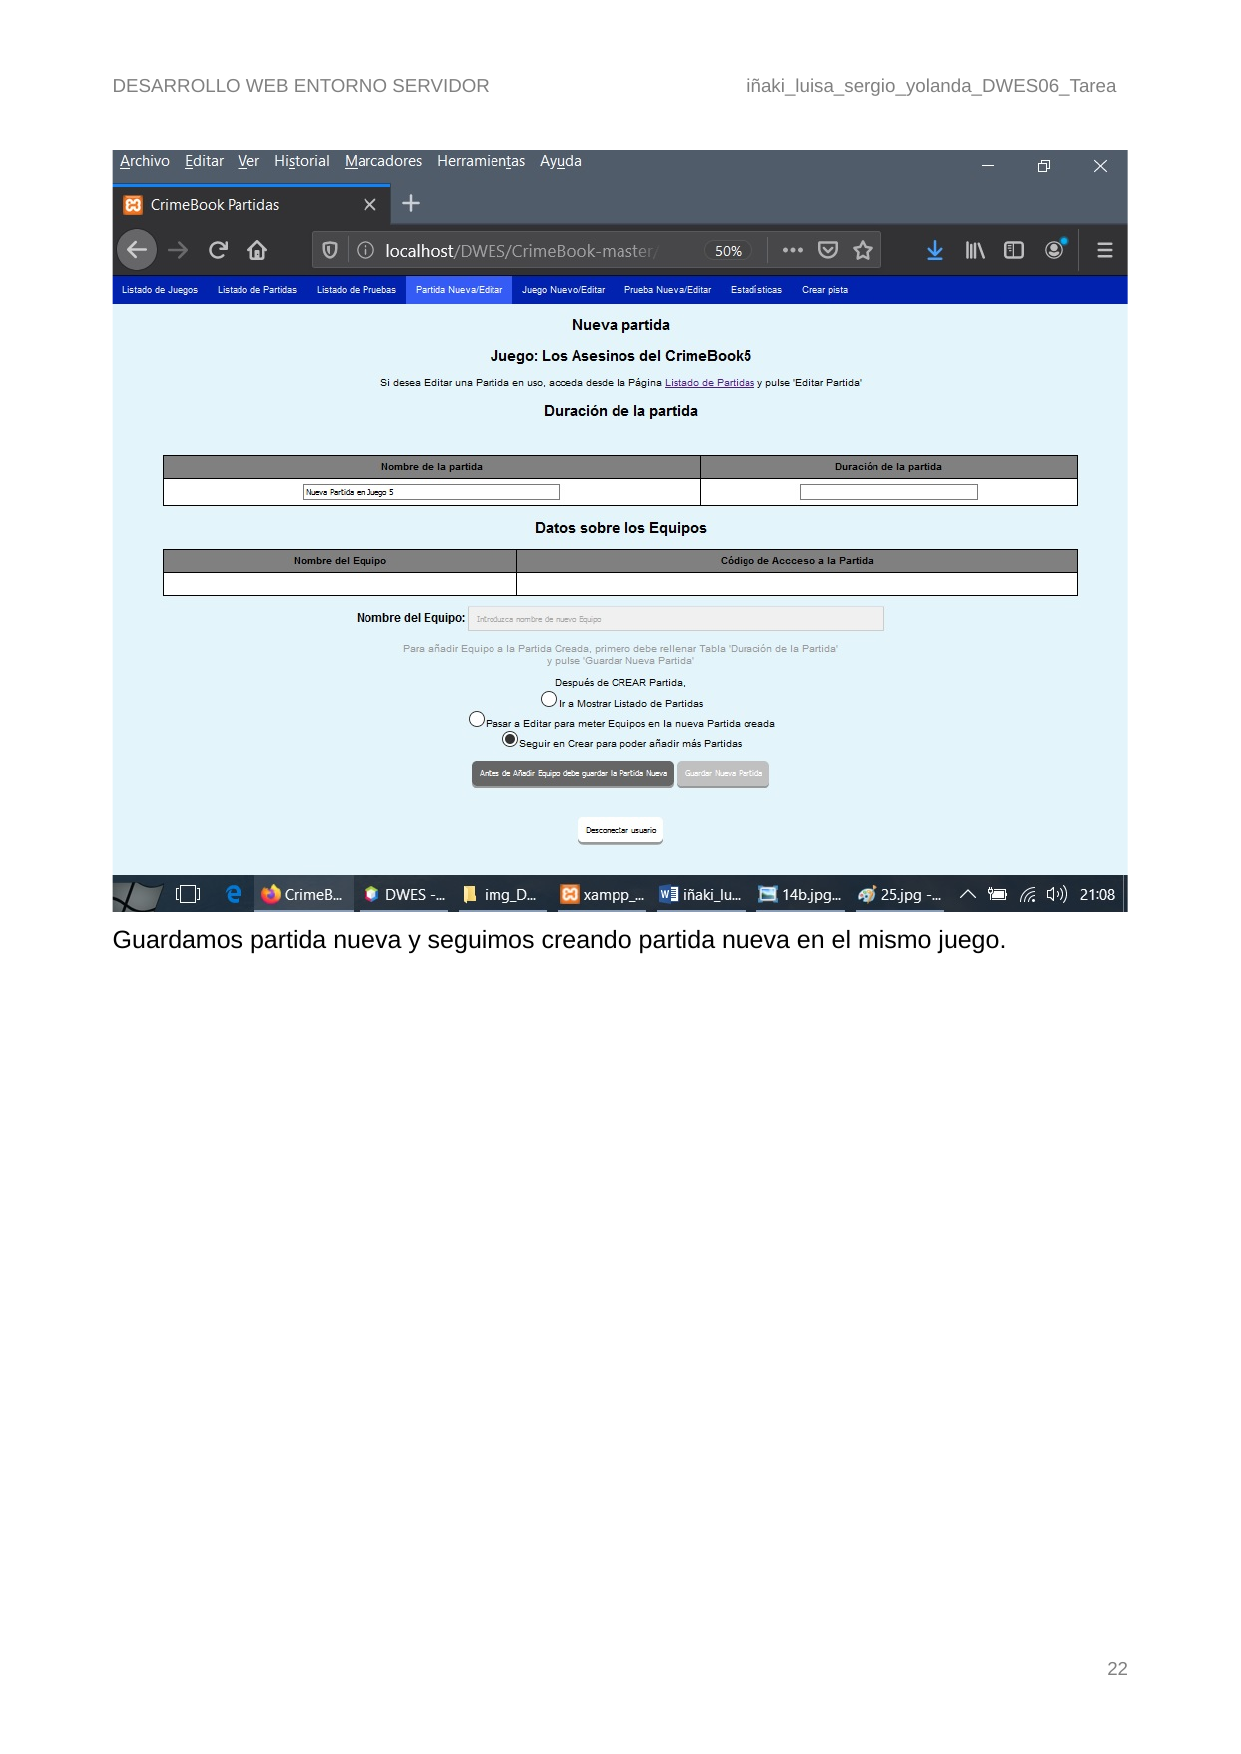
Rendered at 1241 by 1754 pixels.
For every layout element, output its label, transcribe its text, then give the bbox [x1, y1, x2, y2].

picture [112, 150, 1128, 912]
text Guardamos partida nueva y seguimos creando partida nueva en el mismo juego. [112, 925, 1128, 954]
